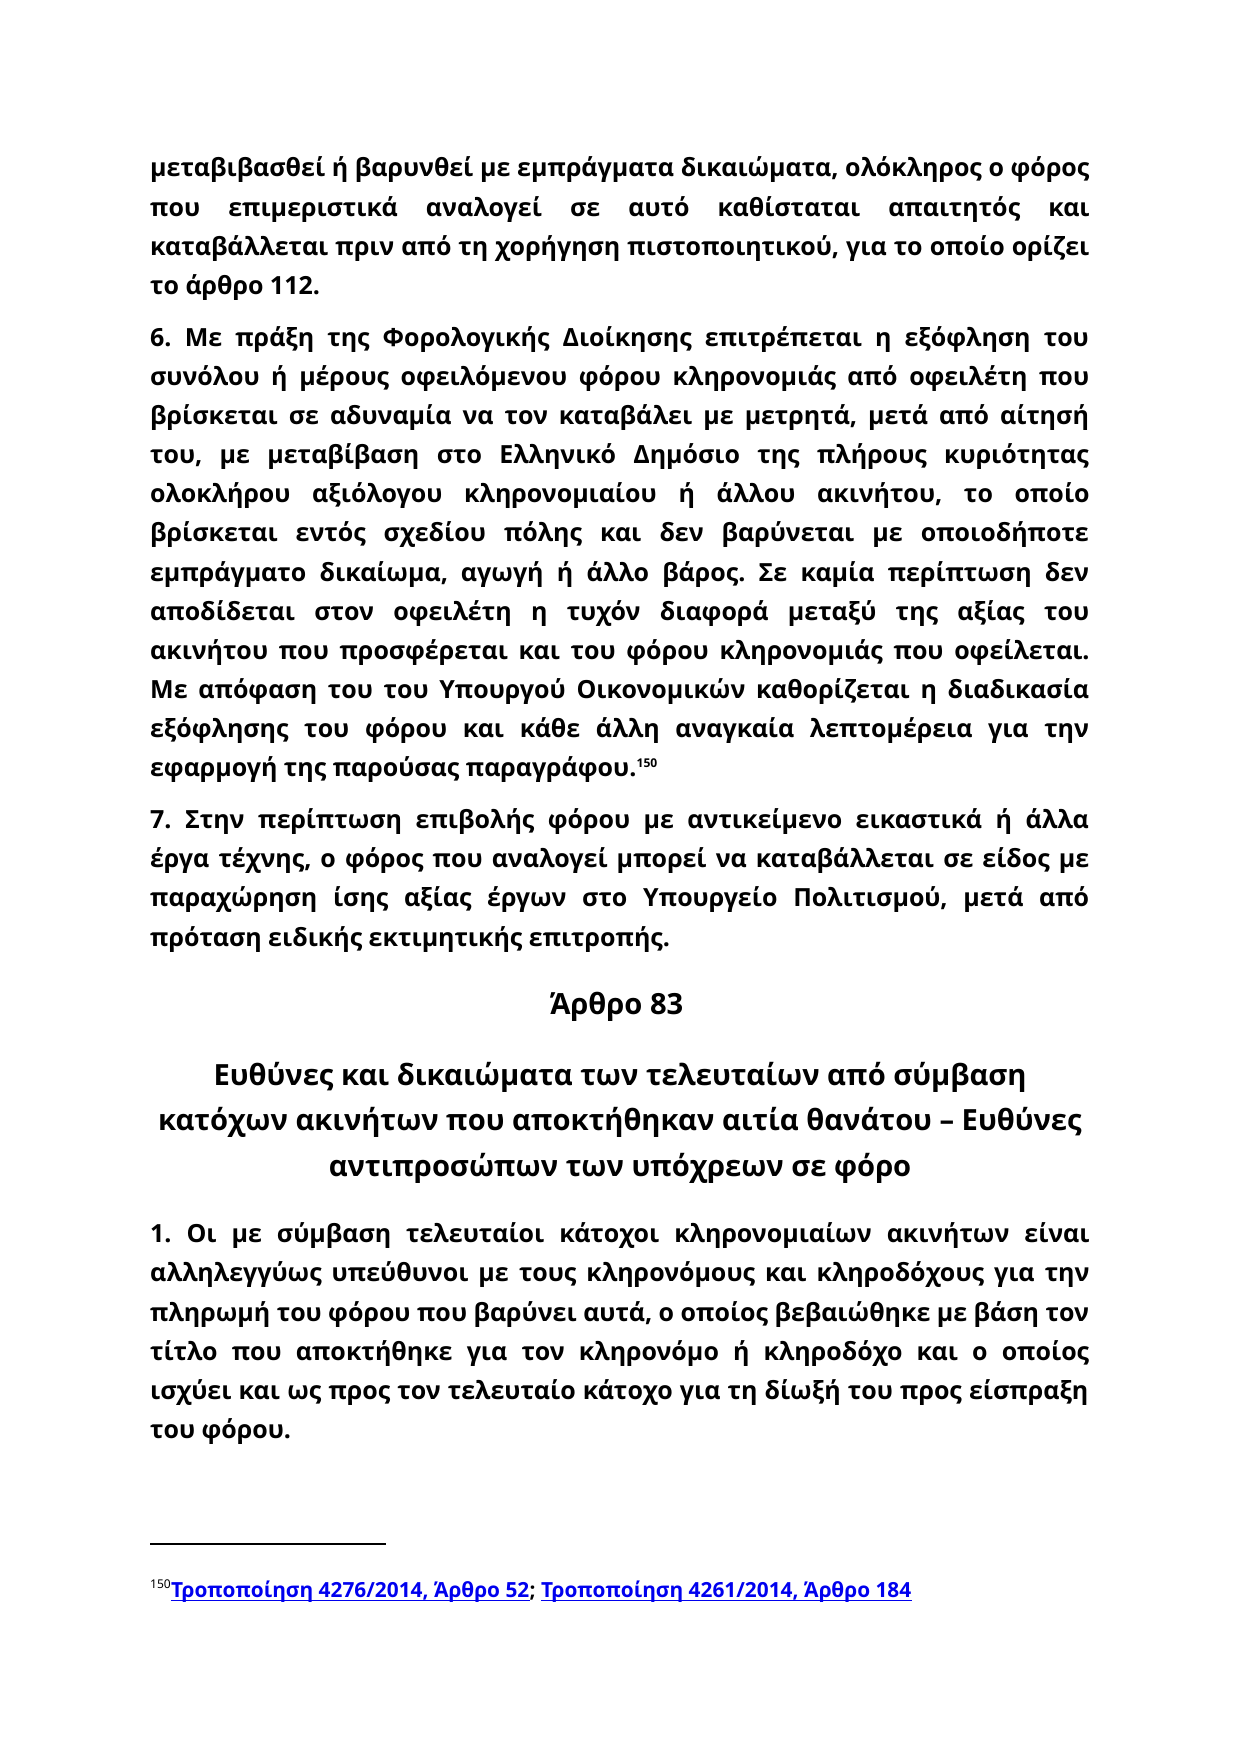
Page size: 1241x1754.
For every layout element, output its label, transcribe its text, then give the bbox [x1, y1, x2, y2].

text 1. Οι με σύμβαση τελευταίοι κάτοχοι κληρονομιαίων ακινήτων είναι αλληλεγγύως υπεύθυνοι με τους κληρονόμους και κληροδόχους για την πληρωμή του φόρου που βαρύνει αυτά, ο οποίος βεβαιώθηκε με βάση τον τίτλο που αποκτήθηκε για τον κληρονόμο ή κληροδόχο και ο οποίος ισχύει και ως προς τον τελευταίο κάτοχο για τη δίωξή του προς είσπραξη του φόρου. [150, 1216, 1090, 1446]
subtitle Άρθρο 83 [150, 983, 1090, 1023]
text μεταβιβασθεί ή βαρυνθεί με εμπράγματα δικαιώματα, ολόκληρος ο φόρος που επιμεριστικά αναλογεί σε αυτό καθίσταται απαιτητός και καταβάλλεται πριν από τη χορήγηση πιστοποιητικού, για το οποίο ορίζει το άρθρο 112. [150, 150, 1090, 302]
text 7. Στην περίπτωση επιβολής φόρου με αντικείμενο εικαστικά ή άλλα έργα τέχνης, ο φόρος που αναλογεί μπορεί να καταβάλλεται σε είδος με παραχώρηση ίσης αξίας έργων στο Υπουργείο Πολιτισμού, μετά από πρόταση ειδικής εκτιμητικής επιτροπής. [150, 802, 1090, 953]
text 6. Με πράξη της Φορολογικής Διοίκησης επιτρέπεται η εξόφληση του συνόλου ή μέρους οφειλόμενου φόρου κληρονομιάς από οφειλέτη που βρίσκεται σε αδυναμία να τον καταβάλει με μετρητά, μετά από αίτησή του, με μεταβίβαση στο Ελληνικό Δημόσιο της πλήρους κυριότητας ολοκλήρου αξιόλογου κληρονομιαίου ή άλλου ακινήτου, το οποίο βρίσκεται εντός σχεδίου πόλης και δεν βαρύνεται με οποιοδήποτε εμπράγματο δικαίωμα, αγωγή ή άλλο βάρος. Σε καμία περίπτωση δεν αποδίδεται στον οφειλέτη η τυχόν διαφορά μεταξύ της αξίας του ακινήτου που προσφέρεται και του φόρου κληρονομιάς που οφείλεται. Με απόφαση του του Υπουργού Οικονομικών καθορίζεται η διαδικασία εξόφλησης του φόρου και κάθε άλλη αναγκαία λεπτομέρεια για την εφαρμογή της παρούσας παραγράφου. [150, 319, 1090, 784]
text Τροποποίηση 4276/2014, Άρθρο 52; Τροποποίηση 4261/2014, Άρθρο 184 [150, 1576, 1090, 1604]
subtitle Ευθύνες και δικαιώματα των τελευταίων από σύμβαση κατόχων ακινήτων που αποκτήθηκαν αιτία θανάτου – Ευθύνες αντιπροσώπων των υπόχρεων σε φόρο [150, 1054, 1090, 1185]
